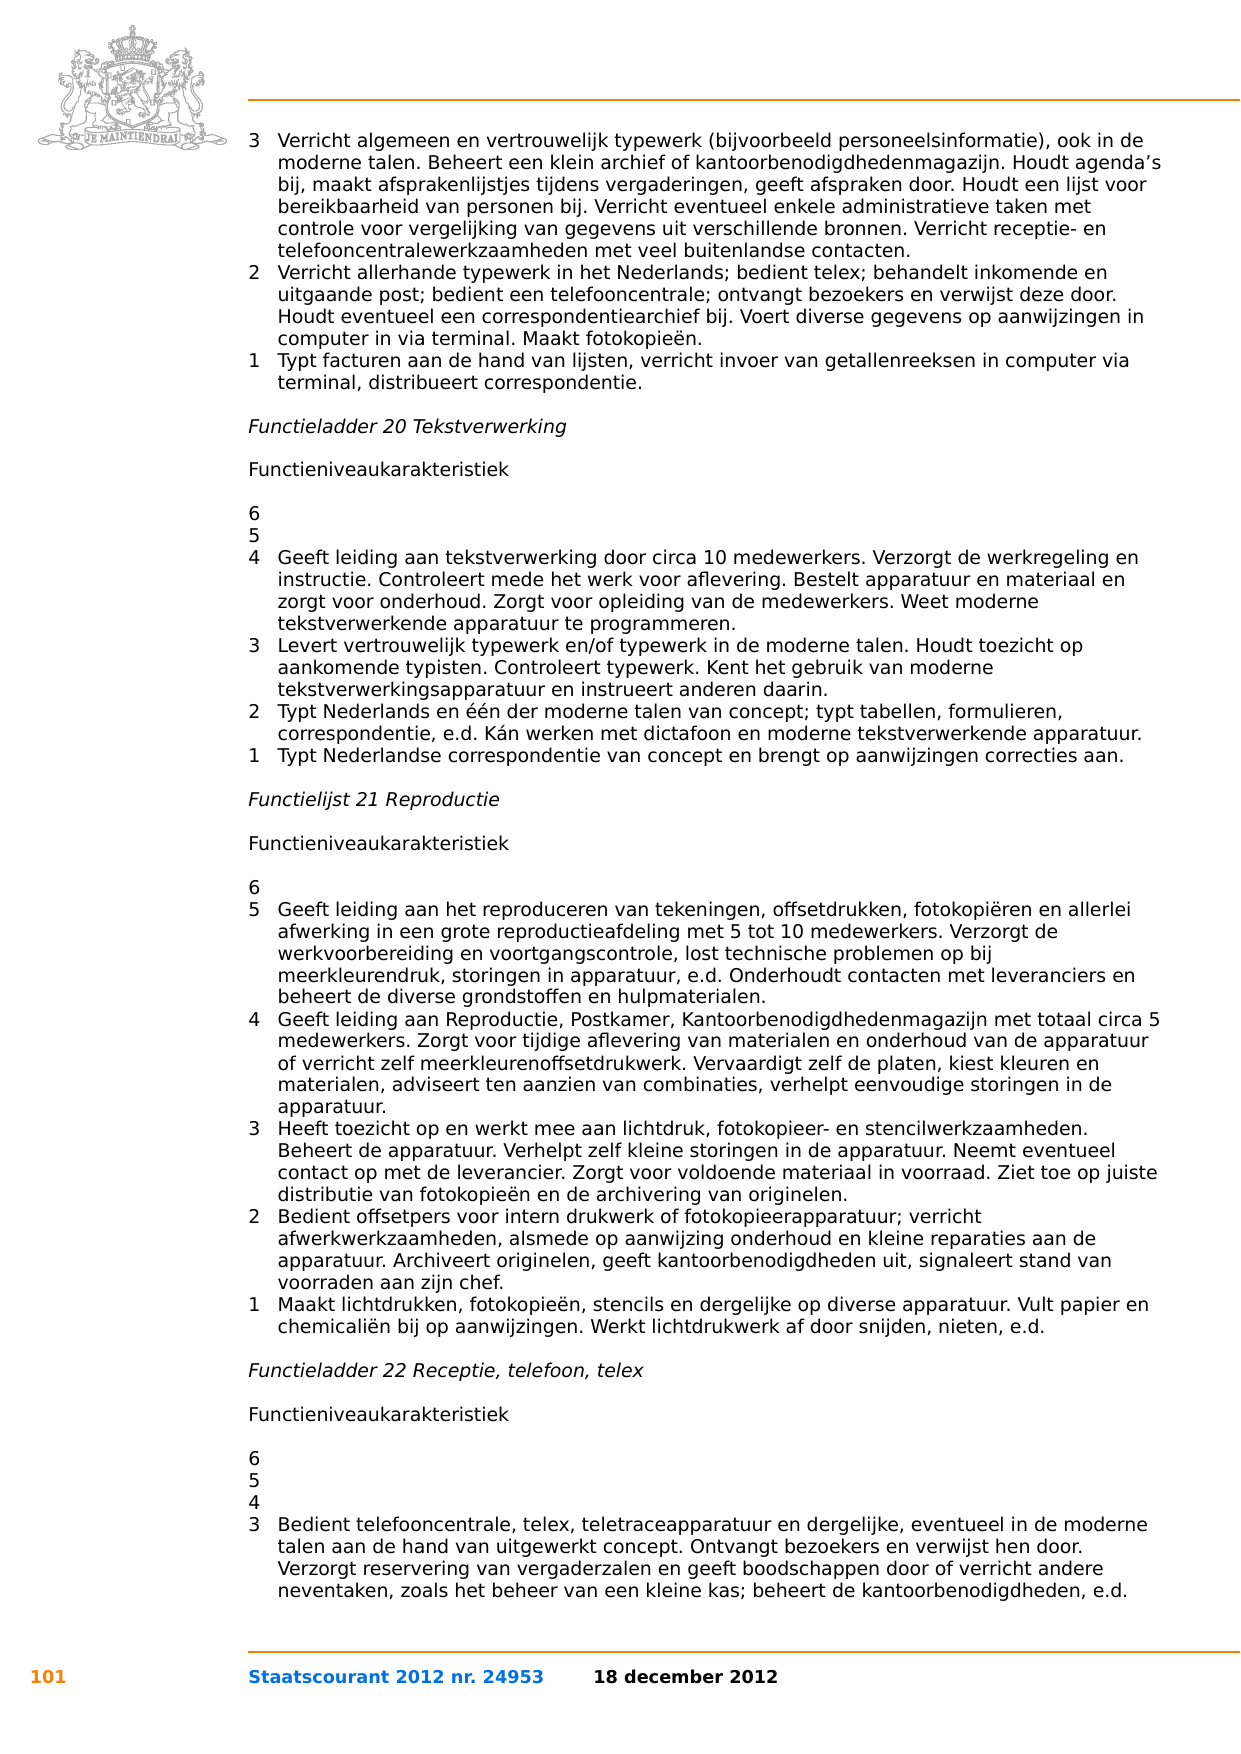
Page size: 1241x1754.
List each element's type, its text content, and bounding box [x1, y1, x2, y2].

text 1 Typt facturen aan de hand van lijsten, verricht invoer van getallenreeksen in computer via terminal, distribueert correspondentie. [248, 350, 1163, 394]
text 4 Geeft leiding aan tekstverwerking door circa 10 medewerkers. Verzorgt de werkregeling en instructie. Controleert mede het werk voor aflevering. Bestelt apparatuur en materiaal en zorgt voor onderhoud. Zorgt voor opleiding van de medewerkers. Weet moderne tekstverwerkende apparatuur te programmeren. [248, 547, 1163, 635]
subtitle Functieladder 20 Tekstverwerking [248, 416, 1163, 437]
text 6 [248, 877, 1163, 898]
text Functieniveaukarakteristiek [248, 833, 1163, 855]
text 4 Geeft leiding aan Reproductie, Postkamer, Kantoorbenodigdhedenmagazijn met totaal circa 5 medewerkers. Zorgt voor tijdige aflevering van materialen en onderhoud van de apparatuur of verricht zelf meerkleurenoffsetdrukwerk. Vervaardigt zelf de platen, kiest kleuren en materialen, adviseert ten aanzien van combinaties, verhelpt eenvoudige storingen in de apparatuur. [248, 1008, 1163, 1118]
text 6 [248, 503, 1163, 525]
text 2 Typt Nederlands en één der moderne talen van concept; typt tabellen, formulieren, correspondentie, e.d. Kán werken met dictafoon en moderne tekstverwerkende apparatuur. [248, 701, 1163, 745]
text 6 [248, 1448, 1163, 1470]
text 3 Levert vertrouwelijk typewerk en/of typewerk in de moderne talen. Houdt toezicht op aankomende typisten. Controleert typewerk. Kent het gebruik van moderne tekstverwerkingsapparatuur en instrueert anderen daarin. [248, 635, 1163, 701]
text 1 Typt Nederlandse correspondentie van concept en brengt op aanwijzingen correcties aan. [248, 745, 1163, 767]
text 4 [248, 1492, 1163, 1514]
text 5 [248, 525, 1163, 547]
subtitle Functieladder 22 Receptie, telefoon, telex [248, 1360, 1163, 1382]
picture [38, 25, 227, 150]
text 2 Verricht allerhande typewerk in het Nederlands; bedient telex; behandelt inkomende en uitgaande post; bedient een telefooncentrale; ontvangt bezoekers en verwijst deze door. Houdt eventueel een correspondentiearchief bij. Voert diverse gegevens op aanwijzingen in computer in via terminal. Maakt fotokopieën. [248, 262, 1163, 350]
text 3 Verricht algemeen en vertrouwelijk typewerk (bijvoorbeeld personeelsinformatie), ook in de moderne talen. Beheert een klein archief of kantoorbenodigdhedenmagazijn. Houdt agenda’s bij, maakt afsprakenlijstjes tijdens vergaderingen, geeft afspraken door. Houdt een lijst voor bereikbaarheid van personen bij. Verricht eventueel enkele administratieve taken met controle voor vergelijking van gegevens uit verschillende bronnen. Verricht receptie- en telefooncentralewerkzaamheden met veel buitenlandse contacten. [248, 130, 1163, 262]
text 2 Bedient offsetpers voor intern drukwerk of fotokopieerapparatuur; verricht afwerkwerkzaamheden, alsmede op aanwijzing onderhoud en kleine reparaties aan de apparatuur. Archiveert originelen, geeft kantoorbenodigdheden uit, signaleert stand van voorraden aan zijn chef. [248, 1206, 1163, 1294]
text Functieniveaukarakteristiek [248, 1404, 1163, 1426]
text 5 [248, 1470, 1163, 1492]
subtitle Functielijst 21 Reproductie [248, 789, 1163, 811]
text 5 Geeft leiding aan het reproduceren van tekeningen, offsetdrukken, fotokopiëren en allerlei afwerking in een grote reproductieafdeling met 5 tot 10 medewerkers. Verzorgt de werkvoorbereiding en voortgangscontrole, lost technische problemen op bij meerkleurendruk, storingen in apparatuur, e.d. Onderhoudt contacten met leveranciers en beheert de diverse grondstoffen en hulpmaterialen. [248, 898, 1163, 1008]
text 1 Maakt lichtdrukken, fotokopieën, stencils en dergelijke op diverse apparatuur. Vult papier en chemicaliën bij op aanwijzingen. Werkt lichtdrukwerk af door snijden, nieten, e.d. [248, 1294, 1163, 1338]
text 3 Bedient telefooncentrale, telex, teletraceapparatuur en dergelijke, eventueel in de moderne talen aan de hand van uitgewerkt concept. Ontvangt bezoekers en verwijst hen door. Verzorgt reservering van vergaderzalen en geeft boodschappen door of verricht andere neventaken, zoals het beheer van een kleine kas; beheert de kantoorbenodigdheden, e.d. [248, 1514, 1163, 1602]
text 3 Heeft toezicht op en werkt mee aan lichtdruk, fotokopieer- en stencilwerkzaamheden. Beheert de apparatuur. Verhelpt zelf kleine storingen in de apparatuur. Neemt eventueel contact op met de leverancier. Zorgt voor voldoende materiaal in voorraad. Ziet toe op juiste distributie van fotokopieën en de archivering van originelen. [248, 1118, 1163, 1206]
text Functieniveaukarakteristiek [248, 459, 1163, 481]
